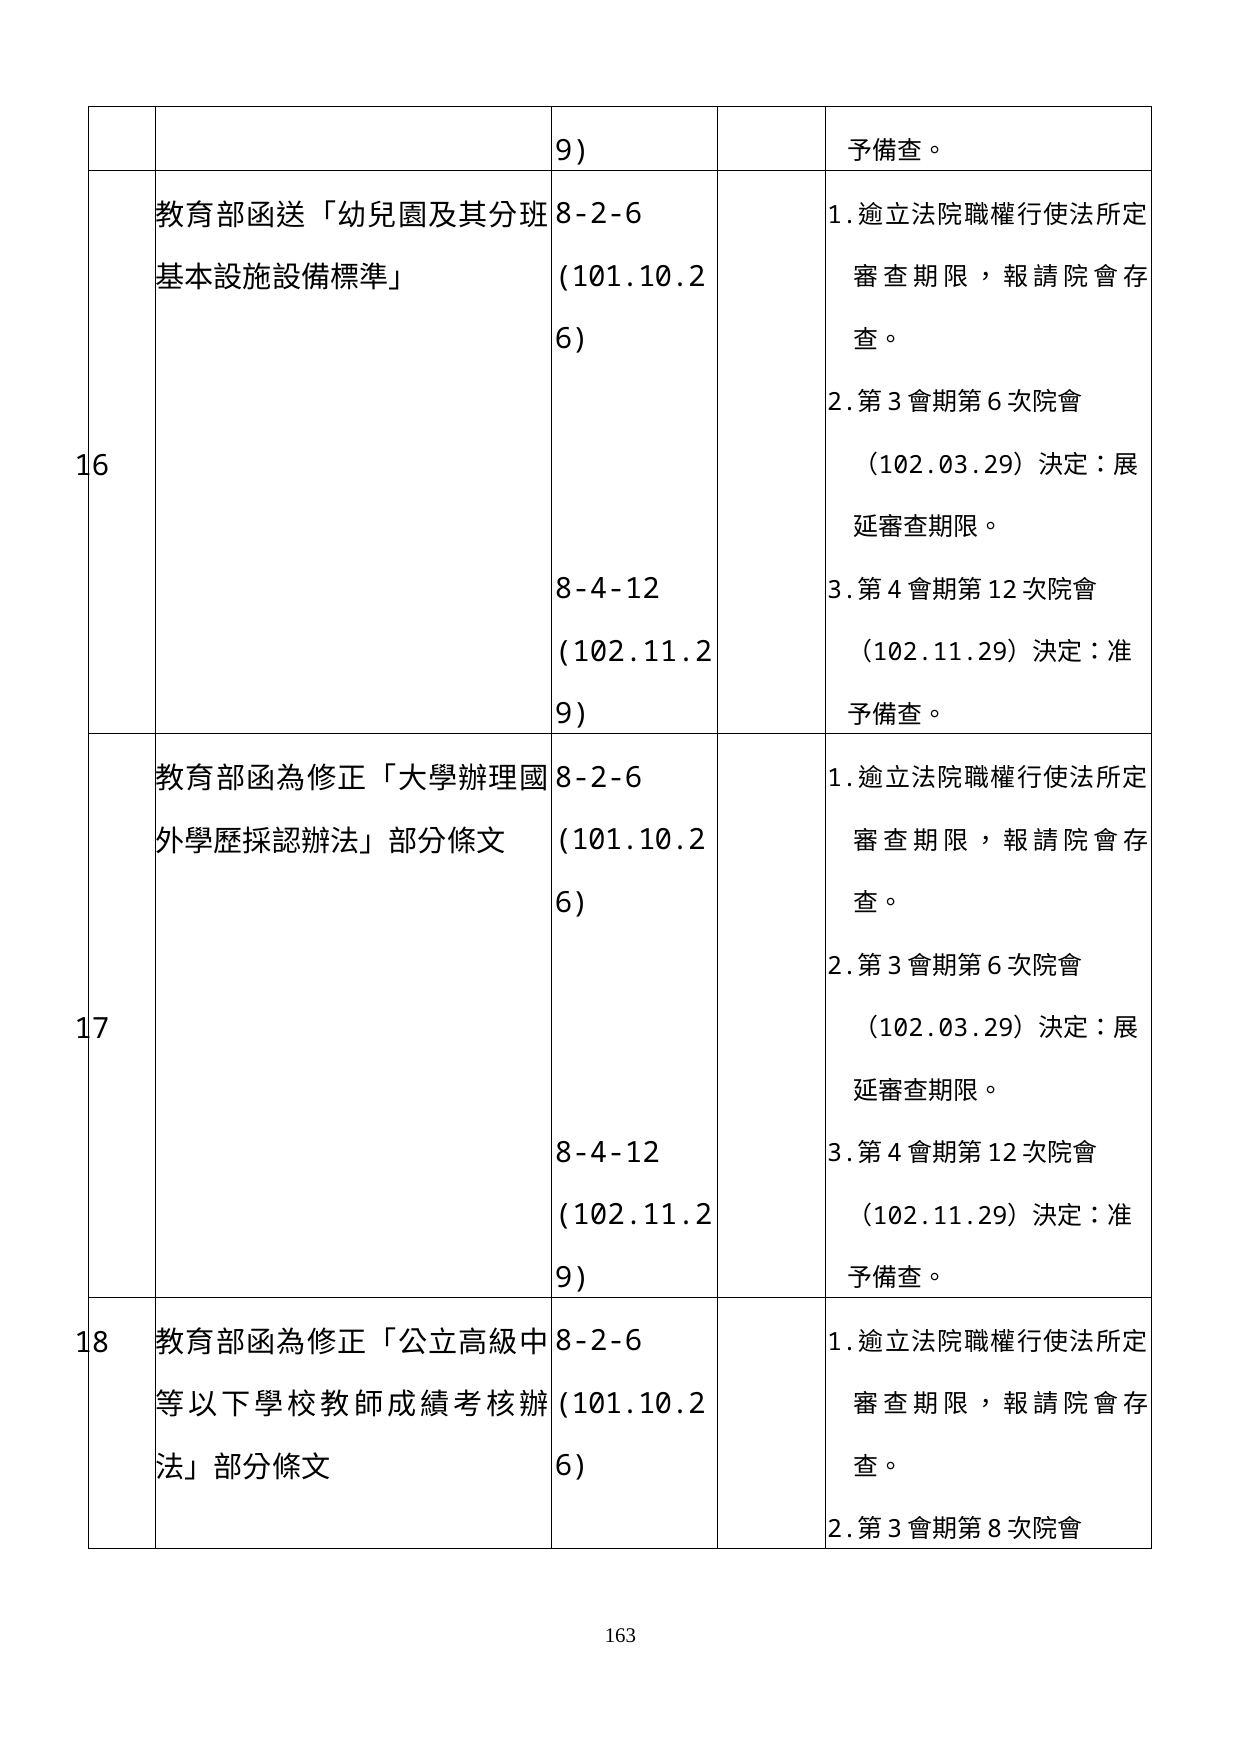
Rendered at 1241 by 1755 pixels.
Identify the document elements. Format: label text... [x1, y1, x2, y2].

table_cell 8-2-6 (101.10.26) 8-4-12 (102.11.29) [552, 171, 717, 733]
table_cell 教育部函為修正「大學辦理國外學歷採認辦法」部分條文 [156, 734, 551, 1297]
table_cell 1.逾立法院職權行使法所定審查期限，報請院會存查。 2.第3會期第6次院會（102.03.29）決定：展延審查期限。 3.第4會期第12次院會（102.11.29）決定：准予備查。 [826, 734, 1151, 1297]
table_cell 教育部函為修正「公立高級中等以下學校教師成績考核辦法」部分條文 [156, 1298, 551, 1548]
table_cell [718, 1298, 825, 1548]
table_cell [718, 171, 825, 733]
table_cell [89, 734, 155, 1297]
table_cell [89, 1298, 155, 1548]
table_cell 1.逾立法院職權行使法所定審查期限，報請院會存查。 2.第3會期第8次院會 [826, 1298, 1151, 1548]
table_cell 予備查。 [826, 107, 1151, 169]
table_cell [89, 107, 155, 169]
table_cell [156, 107, 551, 169]
table_cell 教育部函送「幼兒園及其分班基本設施設備標準」 [156, 171, 551, 733]
table_cell 8-2-6 (101.10.26) 8-4-12 (102.11.29) [552, 734, 717, 1297]
table_cell [718, 734, 825, 1297]
table_cell 1.逾立法院職權行使法所定審查期限，報請院會存查。 2.第3會期第6次院會（102.03.29）決定：展延審查期限。 3.第4會期第12次院會（102.11.29）決定：准予備查。 [826, 171, 1151, 733]
table_cell [89, 171, 155, 733]
table_cell 8-2-6 (101.10.26) [552, 1298, 717, 1548]
table_cell 9) [552, 107, 717, 169]
table_cell [718, 107, 825, 169]
